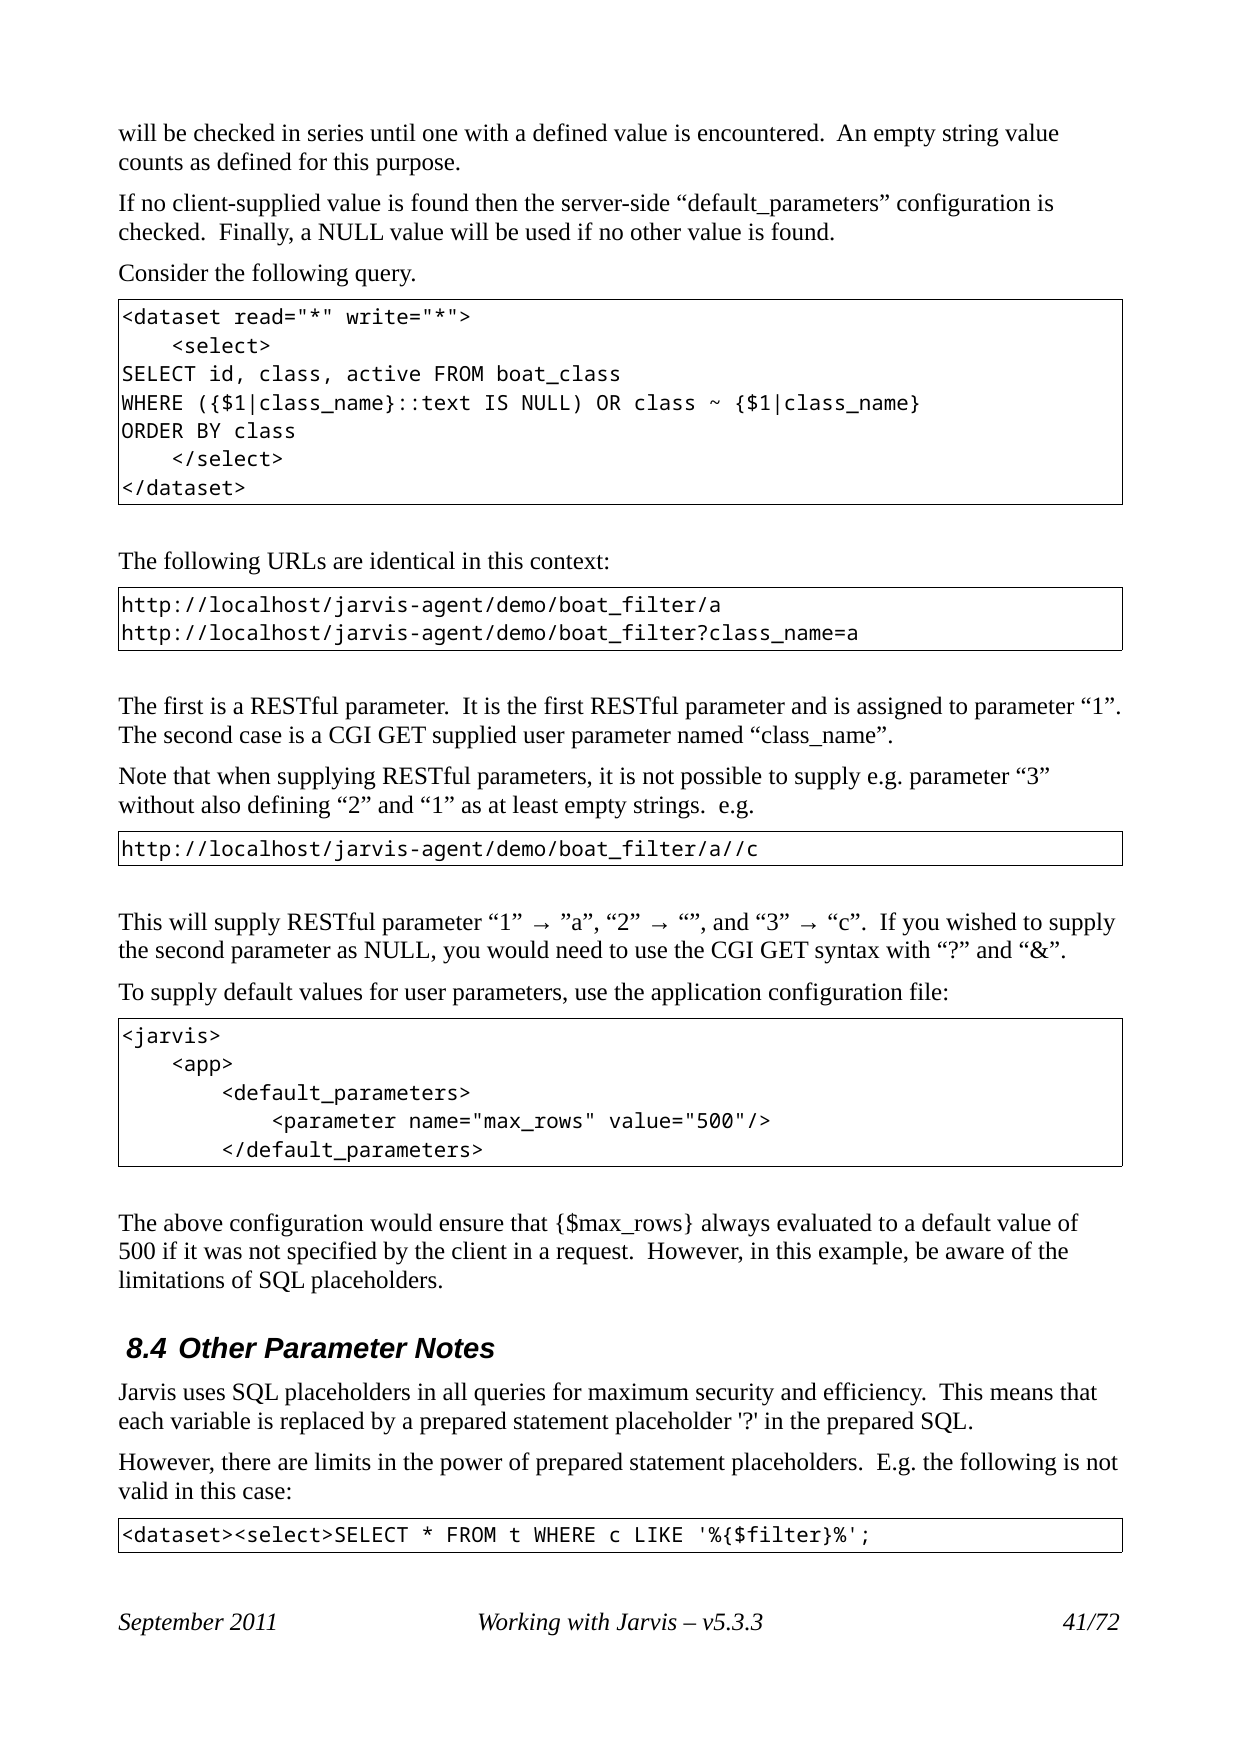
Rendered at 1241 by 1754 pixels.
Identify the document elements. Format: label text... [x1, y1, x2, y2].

text http://localhost/jarvis-agent/demo/boat_filter/a//c [119, 832, 1122, 865]
text <dataset read="*" write="*"> [119, 300, 1122, 328]
text SELECT id, class, active FROM boat_class [119, 356, 1122, 385]
text Note that when supplying RESTful parameters, it is not possible to supply e.g. parameter “3” without also defining “2” and “1” as at least empty strings. e.g. [118, 761, 1122, 819]
text The following URLs are identical in this context: [118, 546, 1122, 574]
text will be checked in series until one with a defined value is encountered. An empty string value counts as defined for this purpose. [118, 118, 1122, 176]
text </default_parameters> [119, 1132, 1122, 1166]
text <app> [119, 1047, 1122, 1075]
text <parameter name="max_rows" value="500"/> [119, 1103, 1122, 1132]
text </dataset> [119, 470, 1122, 504]
text The first is a RESTful parameter. It is the first RESTful parameter and is assigned to parameter “1”. The second case is a CGI GET supplied user parameter named “class_name”. [118, 691, 1122, 749]
text To supply default values for user parameters, use the application configuration file: [118, 977, 1122, 1006]
text However, there are limits in the power of prepared statement placeholders. E.g. the following is not valid in this case: [118, 1447, 1122, 1505]
subtitle Other Parameter Notes [118, 1331, 1122, 1365]
text ORDER BY class [119, 413, 1122, 442]
text http://localhost/jarvis-agent/demo/boat_filter/a [119, 588, 1122, 615]
text <default_parameters> [119, 1075, 1122, 1103]
text <dataset><select>SELECT * FROM t WHERE c LIKE '%{$filter}%'; [119, 1519, 1122, 1552]
text This will supply RESTful parameter “1” → ”a”, “2” → “”, and “3” → “c”. If you wished to supply the second parameter as NULL, you would need to use the CGI GET syntax with “?” and “&”. [118, 907, 1122, 964]
text Jarvis uses SQL placeholders in all queries for maximum security and efficiency. This means that each variable is replaced by a prepared statement placeholder '?' in the prepared SQL. [118, 1377, 1122, 1435]
text <select> [119, 328, 1122, 356]
text If no client-supplied value is found then the server-side “default_parameters” configuration is checked. Finally, a NULL value will be used if no other value is found. [118, 188, 1122, 246]
text http://localhost/jarvis-agent/demo/boat_filter?class_name=a [119, 615, 1122, 650]
text <jarvis> [119, 1019, 1122, 1047]
text The above configuration would ensure that {$max_rows} always evaluated to a default value of 500 if it was not specified by the client in a request. However, in this example, be aware of the limitations of SQL placeholders. [118, 1208, 1122, 1294]
text WHERE ({$1|class_name}::text IS NULL) OR class ~ {$1|class_name} [119, 385, 1122, 413]
text </select> [119, 442, 1122, 470]
text Consider the following query. [118, 258, 1122, 287]
